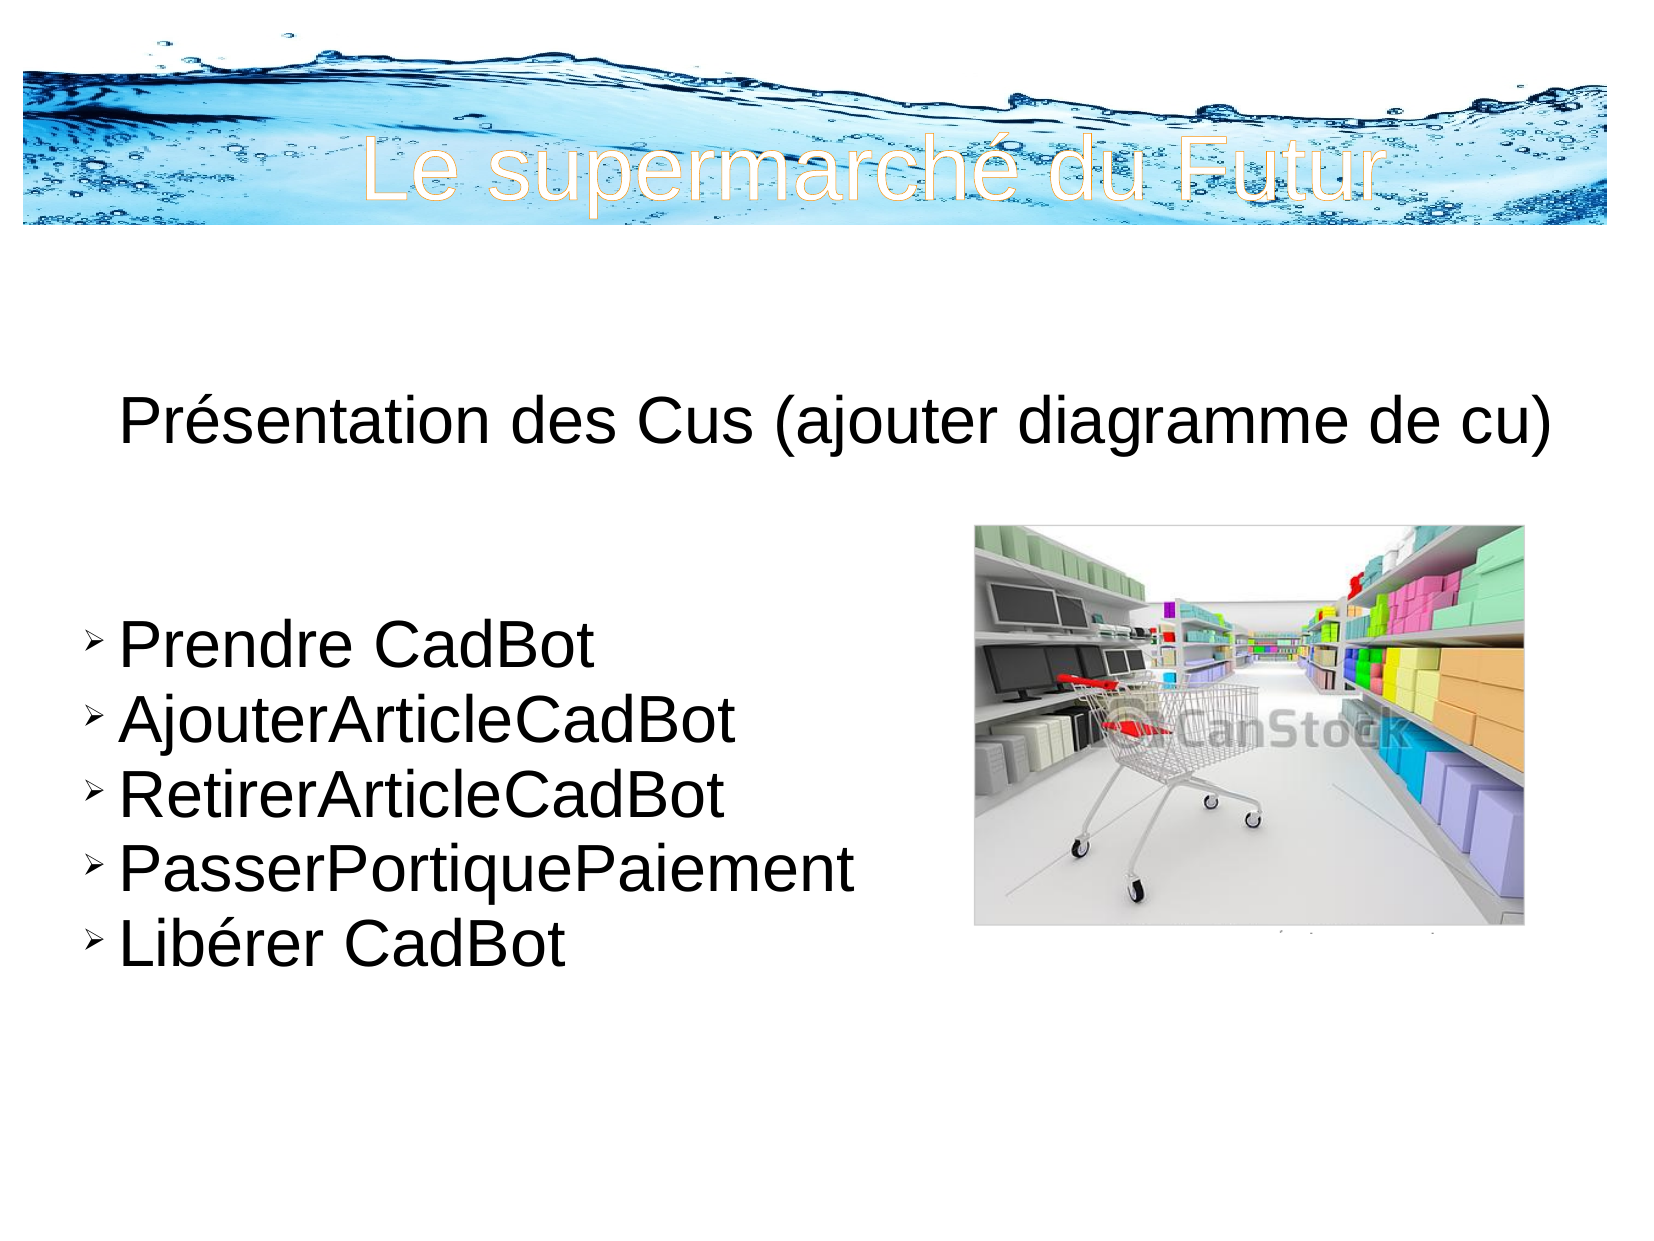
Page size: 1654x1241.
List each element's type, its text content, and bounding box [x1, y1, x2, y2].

title Le supermarché du Futur [129, 64, 1619, 272]
picture [23, 23, 1607, 225]
subtitle Présentation des Cus (ajouter diagramme de cu) Prendre CadBot AjouterArticleCadBot RetirerArticleCadBot PasserPortiquePaiement Libérer CadBot [82, 354, 1571, 1010]
picture [968, 519, 1536, 934]
